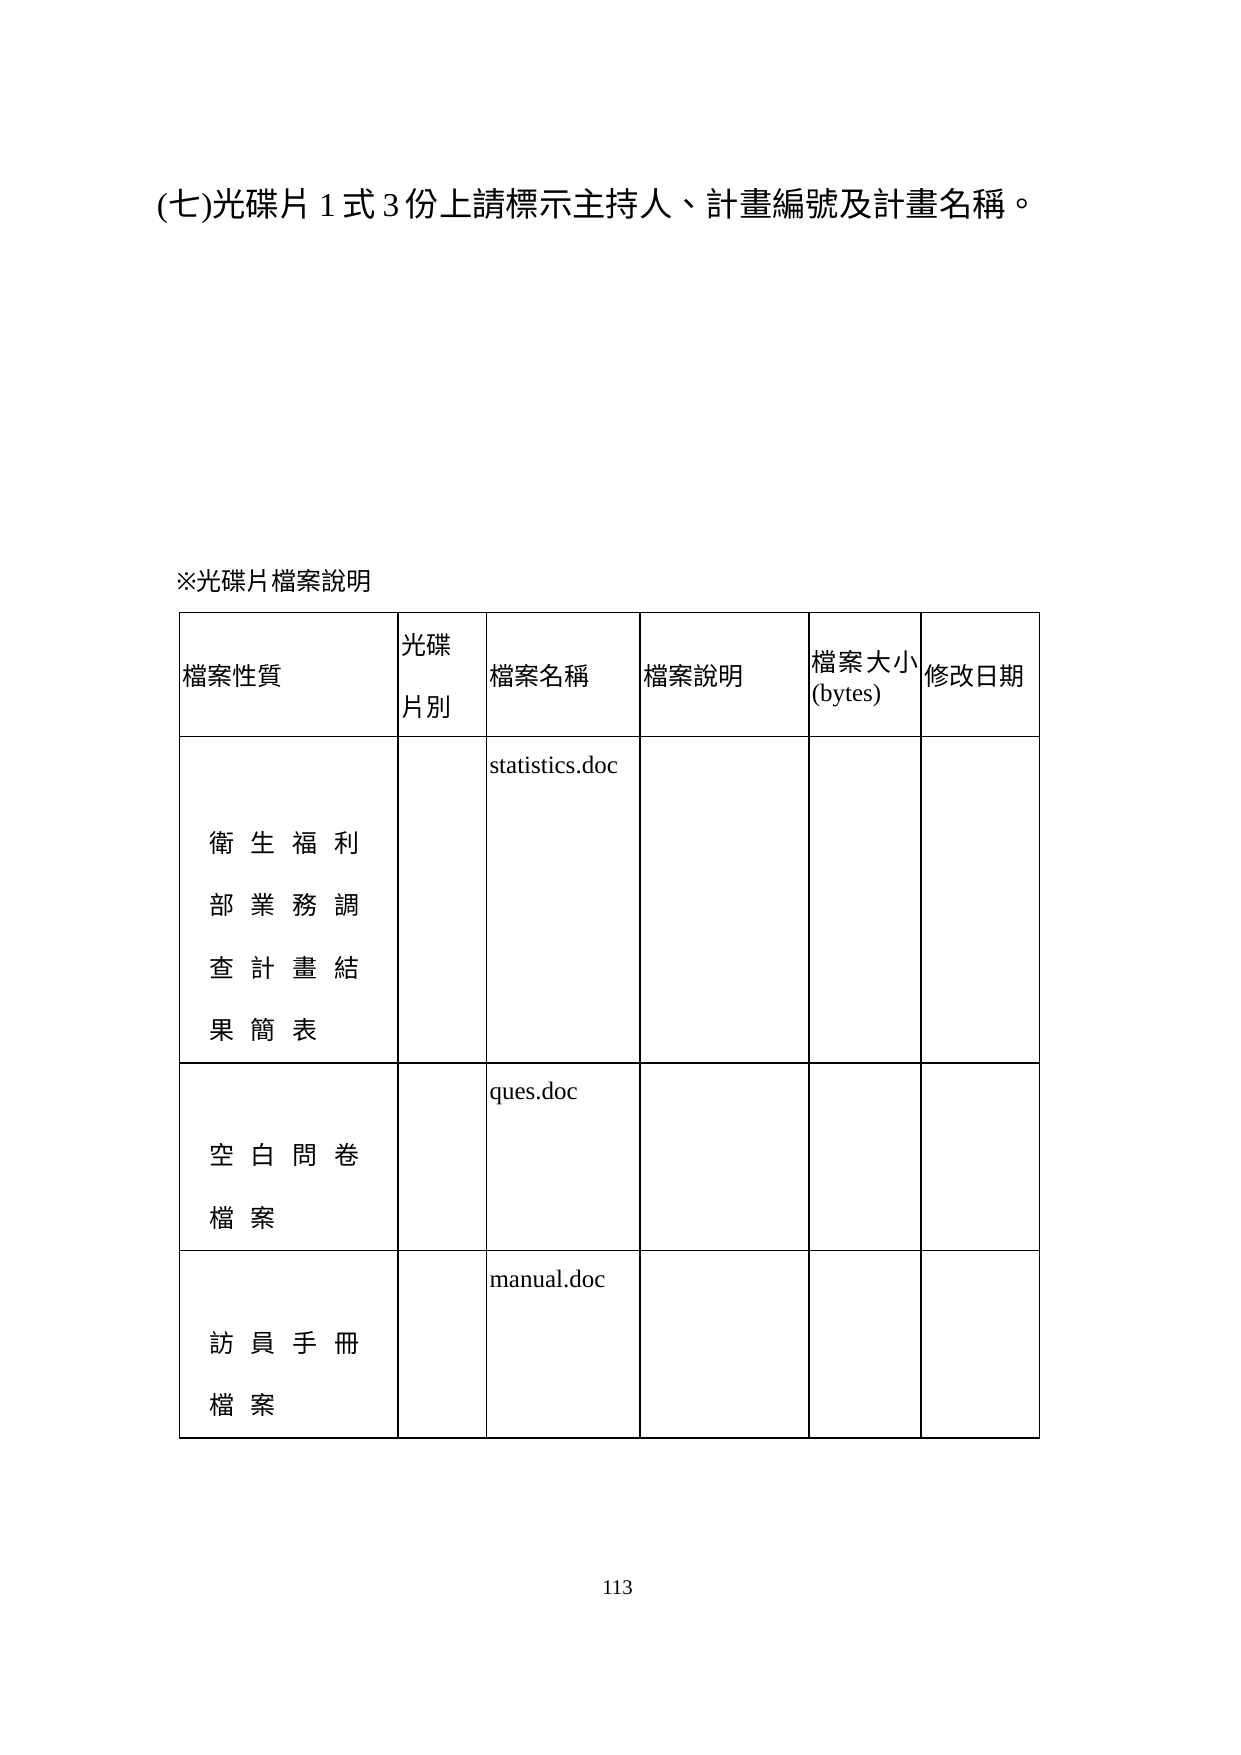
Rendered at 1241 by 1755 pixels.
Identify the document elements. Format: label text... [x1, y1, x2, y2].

table_header 檔案名稱 [487, 613, 639, 736]
table_cell [399, 1064, 486, 1250]
table_cell [399, 1251, 486, 1437]
table_cell [641, 1251, 808, 1437]
table_cell [810, 1064, 920, 1250]
table_cell [641, 1064, 808, 1250]
table_cell 衛生福利部業務調查計畫結果簡表 [180, 737, 397, 1062]
table_cell [810, 1251, 920, 1437]
table_header 檔案性質 [180, 613, 397, 736]
table_header 光碟 片別 [399, 613, 486, 736]
table_cell manual.doc [487, 1251, 639, 1437]
table_cell [810, 737, 920, 1062]
table_header 修改日期 [922, 613, 1039, 736]
table_cell 訪員手冊檔案 [180, 1251, 397, 1437]
table_cell ques.doc [487, 1064, 639, 1250]
table_cell [399, 737, 486, 1062]
table_cell [922, 737, 1039, 1062]
table_cell [922, 1251, 1039, 1437]
table_cell 空白問卷檔案 [180, 1064, 397, 1250]
text ※光碟片檔案說明 [176, 562, 1117, 598]
table_cell [922, 1064, 1039, 1250]
table_header 檔案大小(bytes) [810, 613, 920, 736]
text (七)光碟片1式3份上請標示主持人、計畫編號及計畫名稱。 [157, 175, 1117, 227]
table_cell statistics.doc [487, 737, 639, 1062]
table_cell [641, 737, 808, 1062]
table_header 檔案說明 [641, 613, 808, 736]
